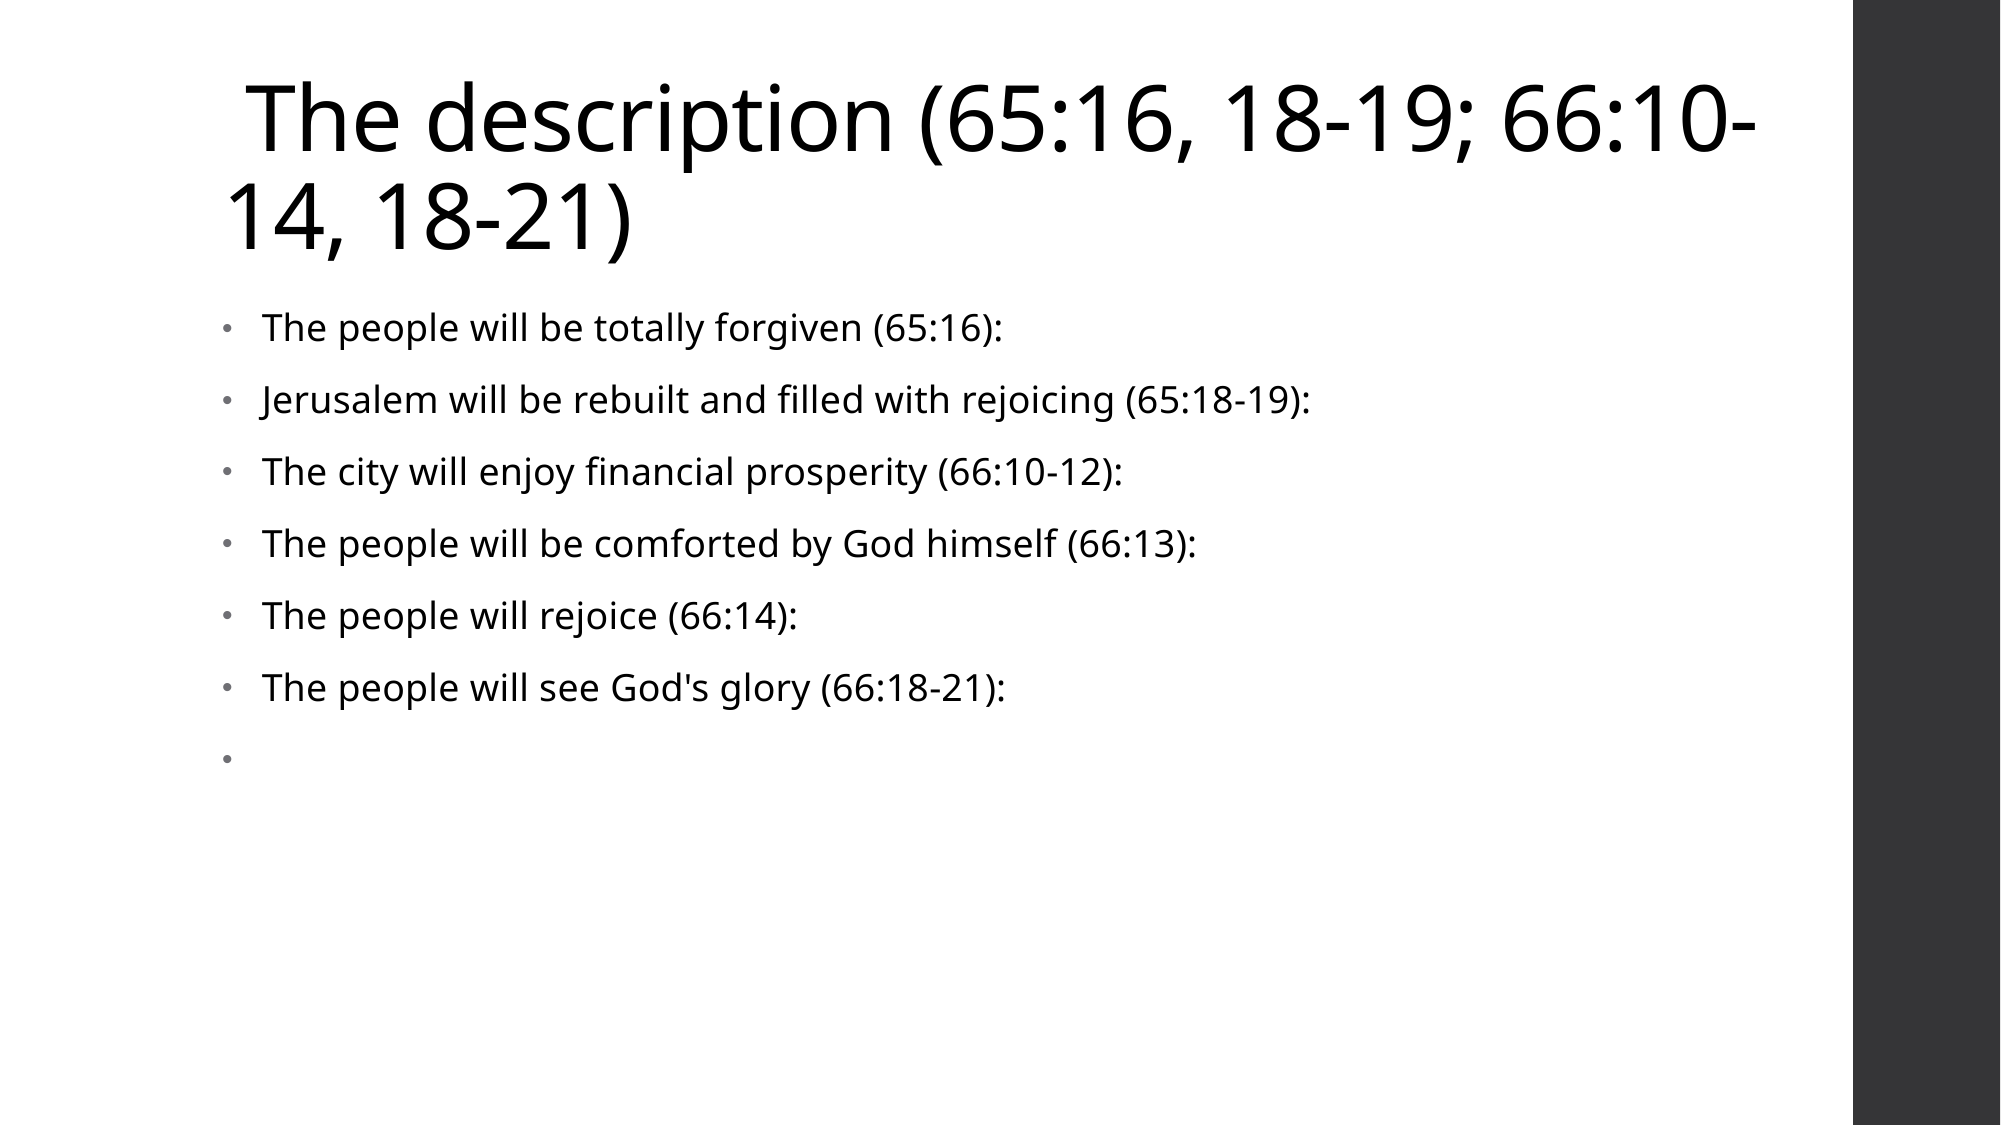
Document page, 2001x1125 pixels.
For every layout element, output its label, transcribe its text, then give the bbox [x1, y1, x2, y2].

title The description (65:16, 18-19; 66:10-14, 18-21) [206, 60, 1797, 278]
list The people will be totally forgiven (65:16): Jerusalem will be rebuilt and filled with rejoicing (65:18-19): The city will enjoy financial prosperity (66:10-12): The people will be comforted by God himself (66:13): The people will rejoice (66:14): The people will see God's glory (66:18-21): [206, 299, 1617, 1014]
